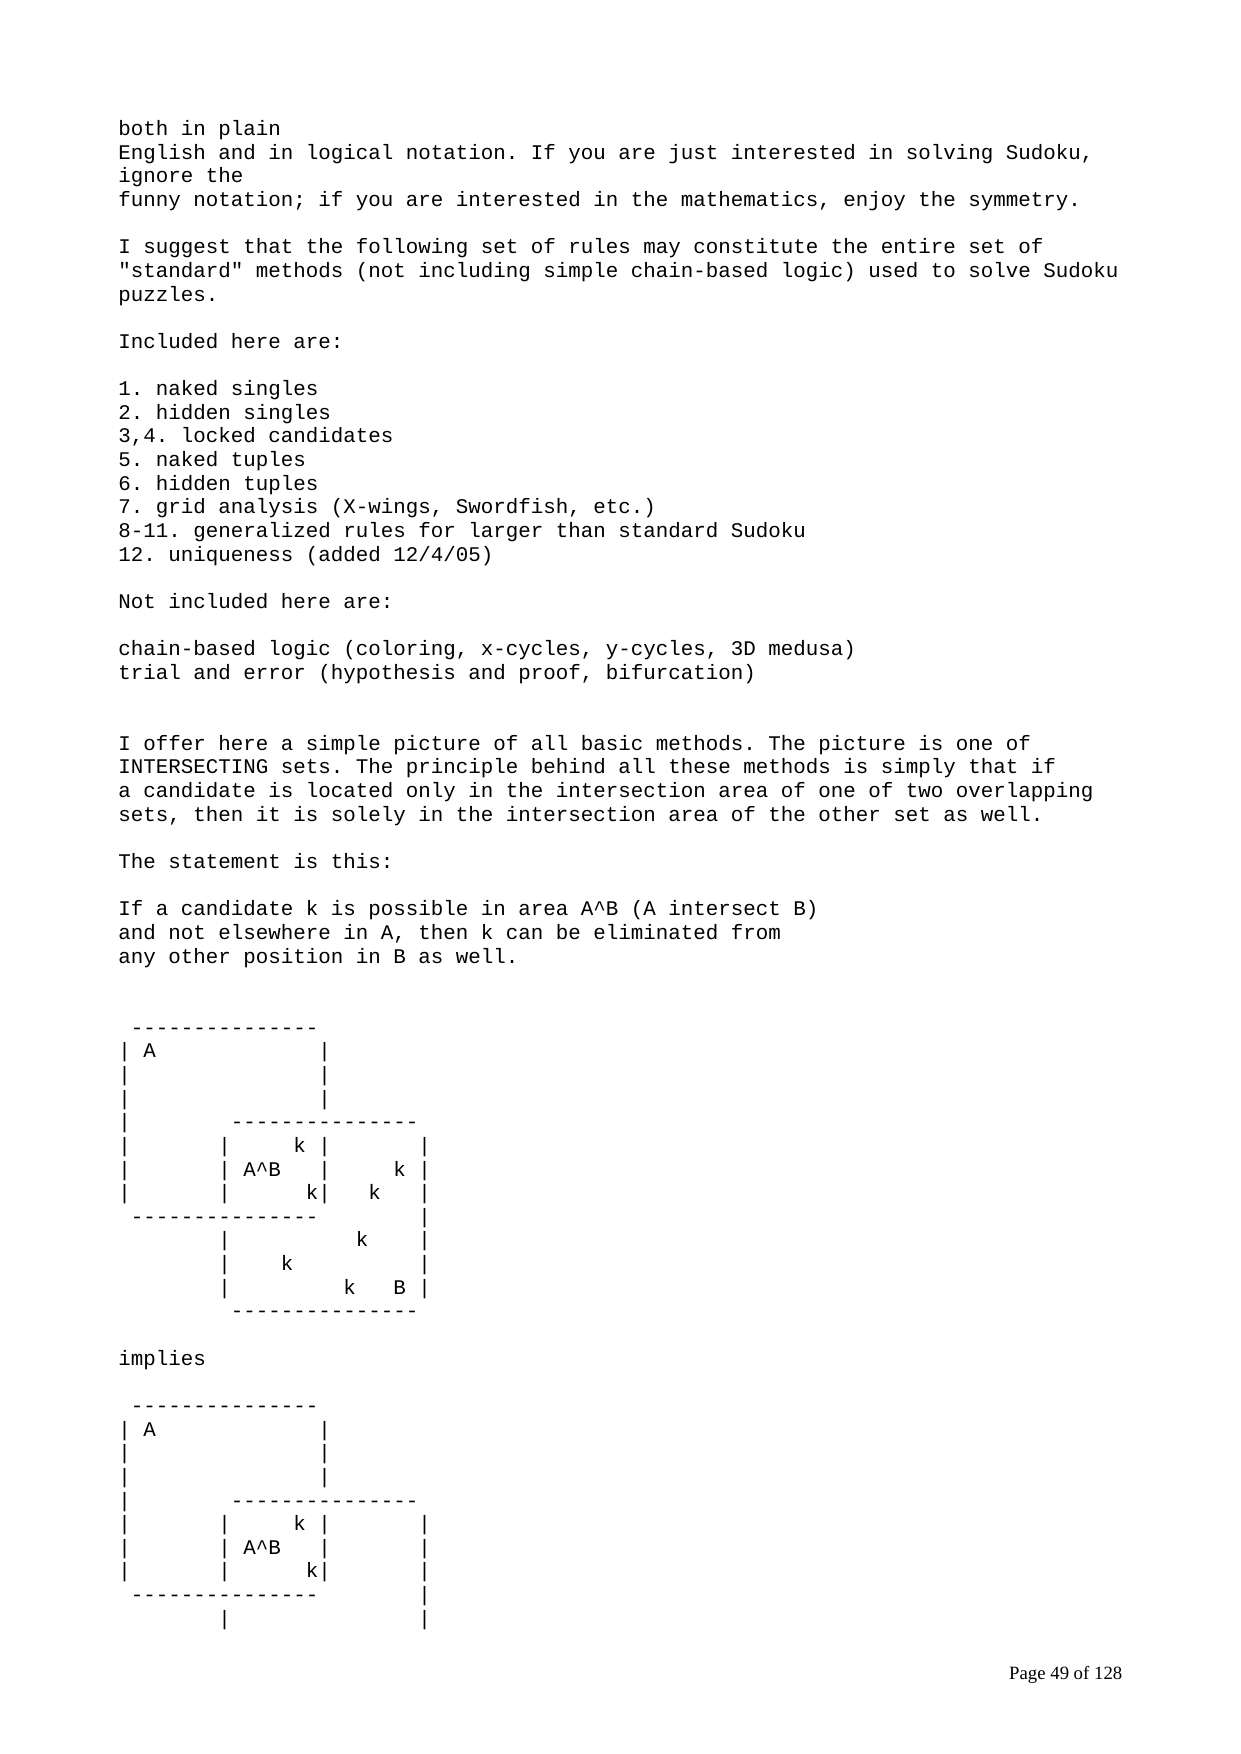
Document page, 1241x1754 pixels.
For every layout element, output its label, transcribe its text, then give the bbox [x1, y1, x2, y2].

text sets, then it is solely in the intersection area of the other set as well. [118, 804, 1122, 827]
text I suggest that the following set of rules may constitute the entire set of [118, 236, 1122, 260]
text implies [118, 1348, 1122, 1371]
text --------------- [118, 1300, 1122, 1324]
text | | k| k | [118, 1182, 1122, 1206]
text "standard" methods (not including simple chain-based logic) used to solve Sudoku puzzles. [118, 260, 1122, 307]
text | | A^B | k | [118, 1158, 1122, 1182]
text --------------- [118, 1017, 1122, 1040]
text | k | [118, 1229, 1122, 1253]
text any other position in B as well. [118, 946, 1122, 969]
text | | k | | [118, 1135, 1122, 1158]
text both in plain [118, 118, 1122, 142]
text 5. naked tuples [118, 449, 1122, 473]
text --------------- [118, 1395, 1122, 1419]
text If a candidate k is possible in area A^B (A intersect B) [118, 898, 1122, 922]
text I offer here a simple picture of all basic methods. The picture is one of [118, 733, 1122, 757]
text | | A^B | | [118, 1537, 1122, 1561]
text | --------------- [118, 1489, 1122, 1513]
text English and in logical notation. If you are just interested in solving Sudoku, ignore the [118, 142, 1122, 189]
text Included here are: [118, 331, 1122, 354]
text --------------- | [118, 1584, 1122, 1608]
text | | k | | [118, 1513, 1122, 1537]
text | k B | [118, 1277, 1122, 1300]
text chain-based logic (coloring, x-cycles, y-cycles, 3D medusa) [118, 638, 1122, 662]
text --------------- | [118, 1206, 1122, 1229]
text funny notation; if you are interested in the mathematics, enjoy the symmetry. [118, 189, 1122, 213]
text INTERSECTING sets. The principle behind all these methods is simply that if [118, 757, 1122, 780]
text | | [118, 1064, 1122, 1088]
text 7. grid analysis (X-wings, Swordfish, etc.) [118, 496, 1122, 520]
text 2. hidden singles [118, 402, 1122, 426]
text | | [118, 1608, 1122, 1631]
text 8-11. generalized rules for larger than standard Sudoku [118, 520, 1122, 544]
text and not elsewhere in A, then k can be eliminated from [118, 922, 1122, 946]
text 3,4. locked candidates [118, 426, 1122, 449]
text | | [118, 1466, 1122, 1489]
text trial and error (hypothesis and proof, bifurcation) [118, 662, 1122, 686]
text | | k| | [118, 1561, 1122, 1584]
text | k | [118, 1253, 1122, 1277]
text 6. hidden tuples [118, 473, 1122, 496]
text | | [118, 1088, 1122, 1111]
text 1. naked singles [118, 378, 1122, 402]
text | | [118, 1442, 1122, 1466]
text a candidate is located only in the intersection area of one of two overlapping [118, 780, 1122, 804]
text | --------------- [118, 1111, 1122, 1135]
text Not included here are: [118, 591, 1122, 615]
text 12. uniqueness (added 12/4/05) [118, 544, 1122, 567]
text | A | [118, 1419, 1122, 1442]
text | A | [118, 1040, 1122, 1064]
text The statement is this: [118, 851, 1122, 875]
